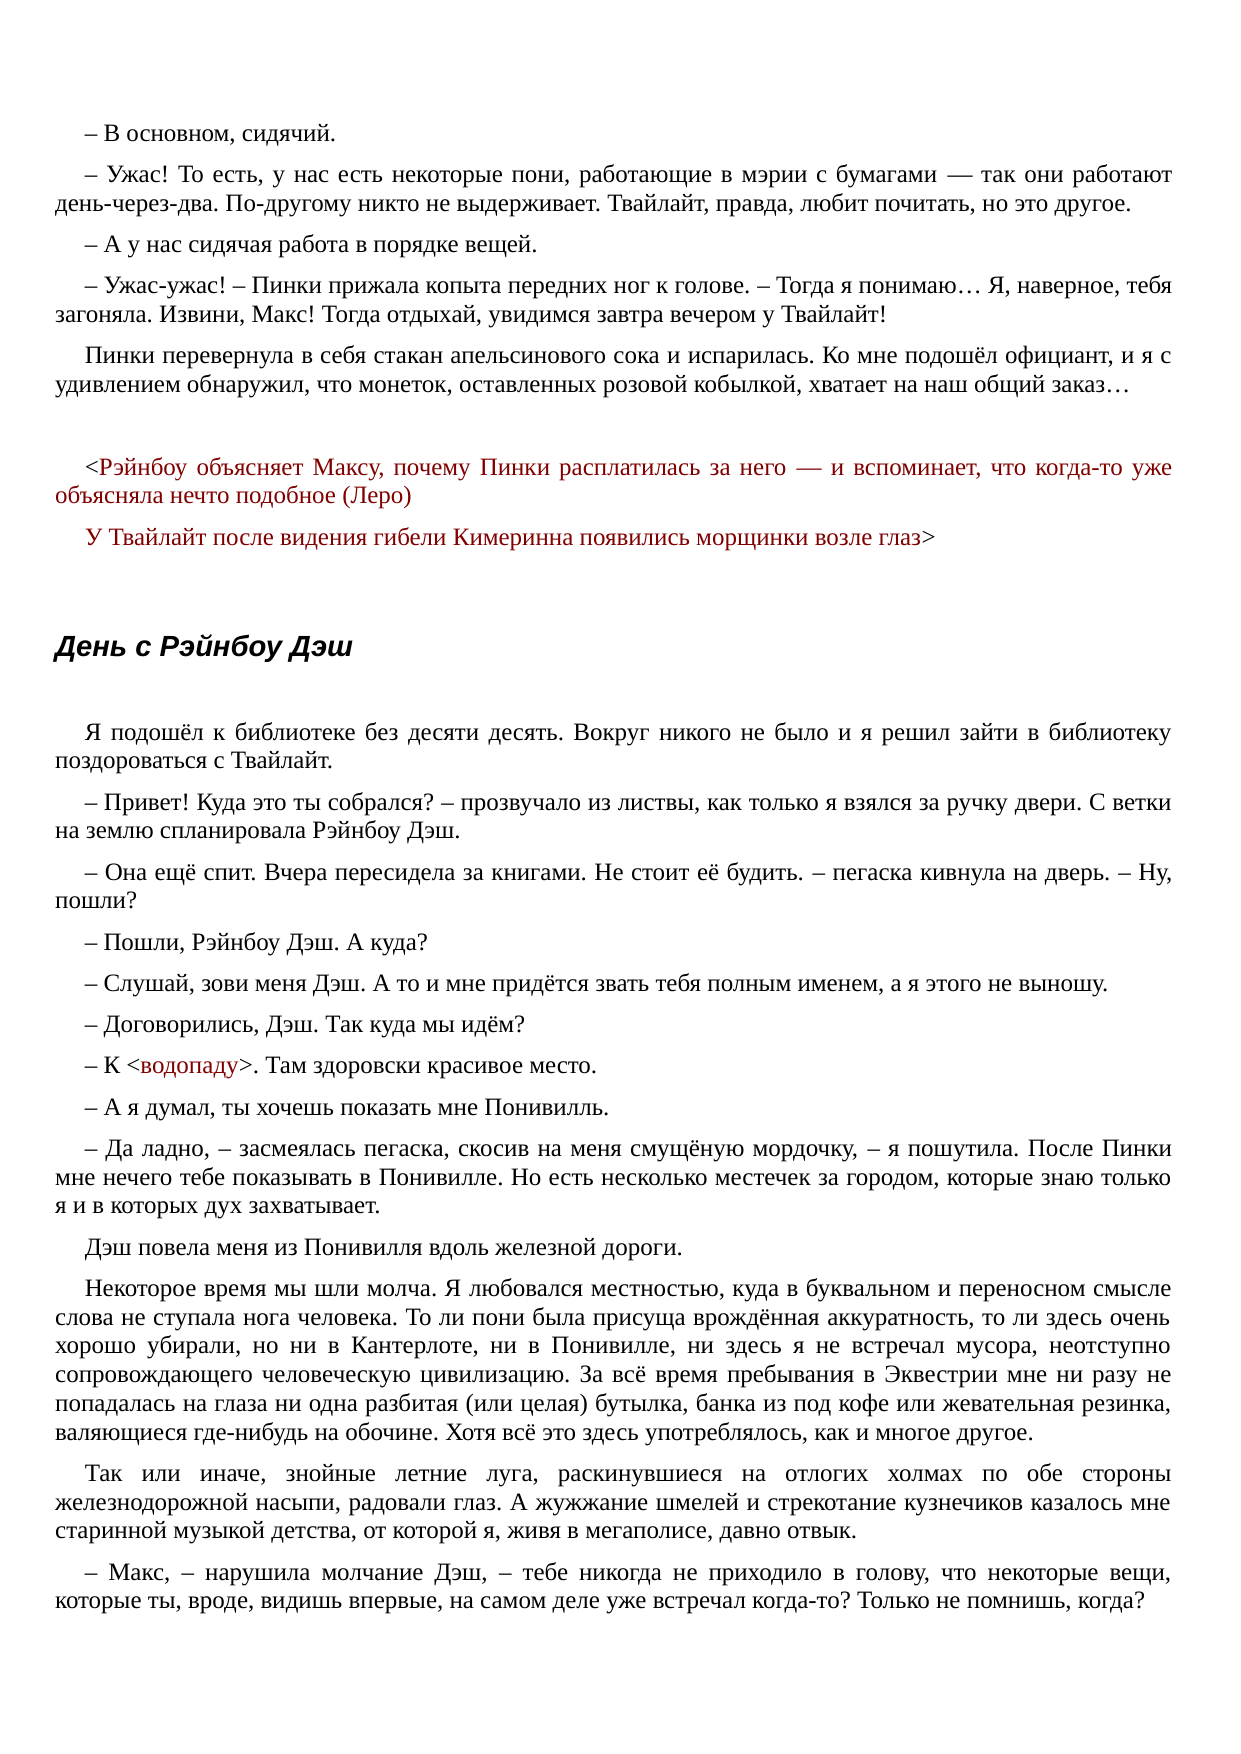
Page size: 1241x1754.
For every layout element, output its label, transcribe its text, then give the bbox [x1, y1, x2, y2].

text <Рэйнбоу объясняет Максу, почему Пинки расплатилась за него — и вспоминает, что когда-то уже объясняла нечто подобное (Леро) [55, 452, 1172, 509]
text – Договорились, Дэш. Так куда мы идём? [55, 1009, 1172, 1038]
text – Макс, – нарушила молчание Дэш, – тебе никогда не приходило в голову, что некоторые вещи, которые ты, вроде, видишь впервые, на самом деле уже встречал когда-то? Только не помнишь, когда? [55, 1557, 1172, 1614]
text У Твайлайт после видения гибели Кимеринна появились морщинки возле глаз> [55, 522, 1172, 551]
text Так или иначе, знойные летние луга, раскинувшиеся на отлогих холмах по обе стороны железнодорожной насыпи, радовали глаз. А жужжание шмелей и стрекотание кузнечиков казалось мне старинной музыкой детства, от которой я, живя в мегаполисе, давно отвык. [55, 1458, 1172, 1544]
text – А я думал, ты хочешь показать мне Понивилль. [55, 1092, 1172, 1120]
text – Она ещё спит. Вчера пересидела за книгами. Не стоит её будить. – пегаска кивнула на дверь. – Ну, пошли? [55, 857, 1172, 914]
text – Привет! Куда это ты собрался? – прозвучало из листвы, как только я взялся за ручку двери. С ветки на землю спланировала Рэйнбоу Дэш. [55, 787, 1172, 844]
text Дэш повела меня из Понивилля вдоль железной дороги. [55, 1232, 1172, 1260]
text – Слушай, зови меня Дэш. А то и мне придётся звать тебя полным именем, а я этого не выношу. [55, 968, 1172, 997]
text – Да ладно, – засмеялась пегаска, скосив на меня смущёную мордочку, – я пошутила. После Пинки мне нечего тебе показывать в Понивилле. Но есть несколько местечек за городом, которые знаю только я и в которых дух захватывает. [55, 1133, 1172, 1219]
text – Ужас! То есть, у нас есть некоторые пони, работающие в мэрии с бумагами — так они работают день-через-два. По-другому никто не выдерживает. Твайлайт, правда, любит почитать, но это другое. [55, 159, 1172, 217]
text – В основном, сидячий. [55, 118, 1172, 147]
text Пинки перевернула в себя стакан апельсинового сока и испарилась. Ко мне подошёл официант, и я с удивлением обнаружил, что монеток, оставленных розовой кобылкой, хватает на наш общий заказ… [55, 341, 1172, 398]
text – А у нас сидячая работа в порядке вещей. [55, 229, 1172, 258]
text Я подошёл к библиотеке без десяти десять. Вокруг никого не было и я решил зайти в библиотеку поздороваться с Твайлайт. [55, 717, 1172, 774]
text – Пошли, Рэйнбоу Дэш. А куда? [55, 927, 1172, 955]
text Некоторое время мы шли молча. Я любовался местностью, куда в буквальном и переносном смысле слова не ступала нога человека. То ли пони была присуща врождённая аккуратность, то ли здесь очень хорошо убирали, но ни в Кантерлоте, ни в Понивилле, ни здесь я не встречал мусора, неотступно сопровождающего человеческую цивилизацию. За всё время пребывания в Эквестрии мне ни разу не попадалась на глаза ни одна разбитая (или целая) бутылка, банка из под кофе или жевательная резинка, валяющиеся где-нибудь на обочине. Хотя всё это здесь употреблялось, как и многое другое. [55, 1273, 1172, 1445]
text – Ужас-ужас! – Пинки прижала копыта передних ног к голове. – Тогда я понимаю… Я, наверное, тебя загоняла. Извини, Макс! Тогда отдыхай, увидимся завтра вечером у Твайлайт! [55, 271, 1172, 328]
text – К <водопаду>. Там здоровски красивое место. [55, 1050, 1172, 1079]
subtitle День с Рэйнбоу Дэш [55, 629, 1172, 663]
